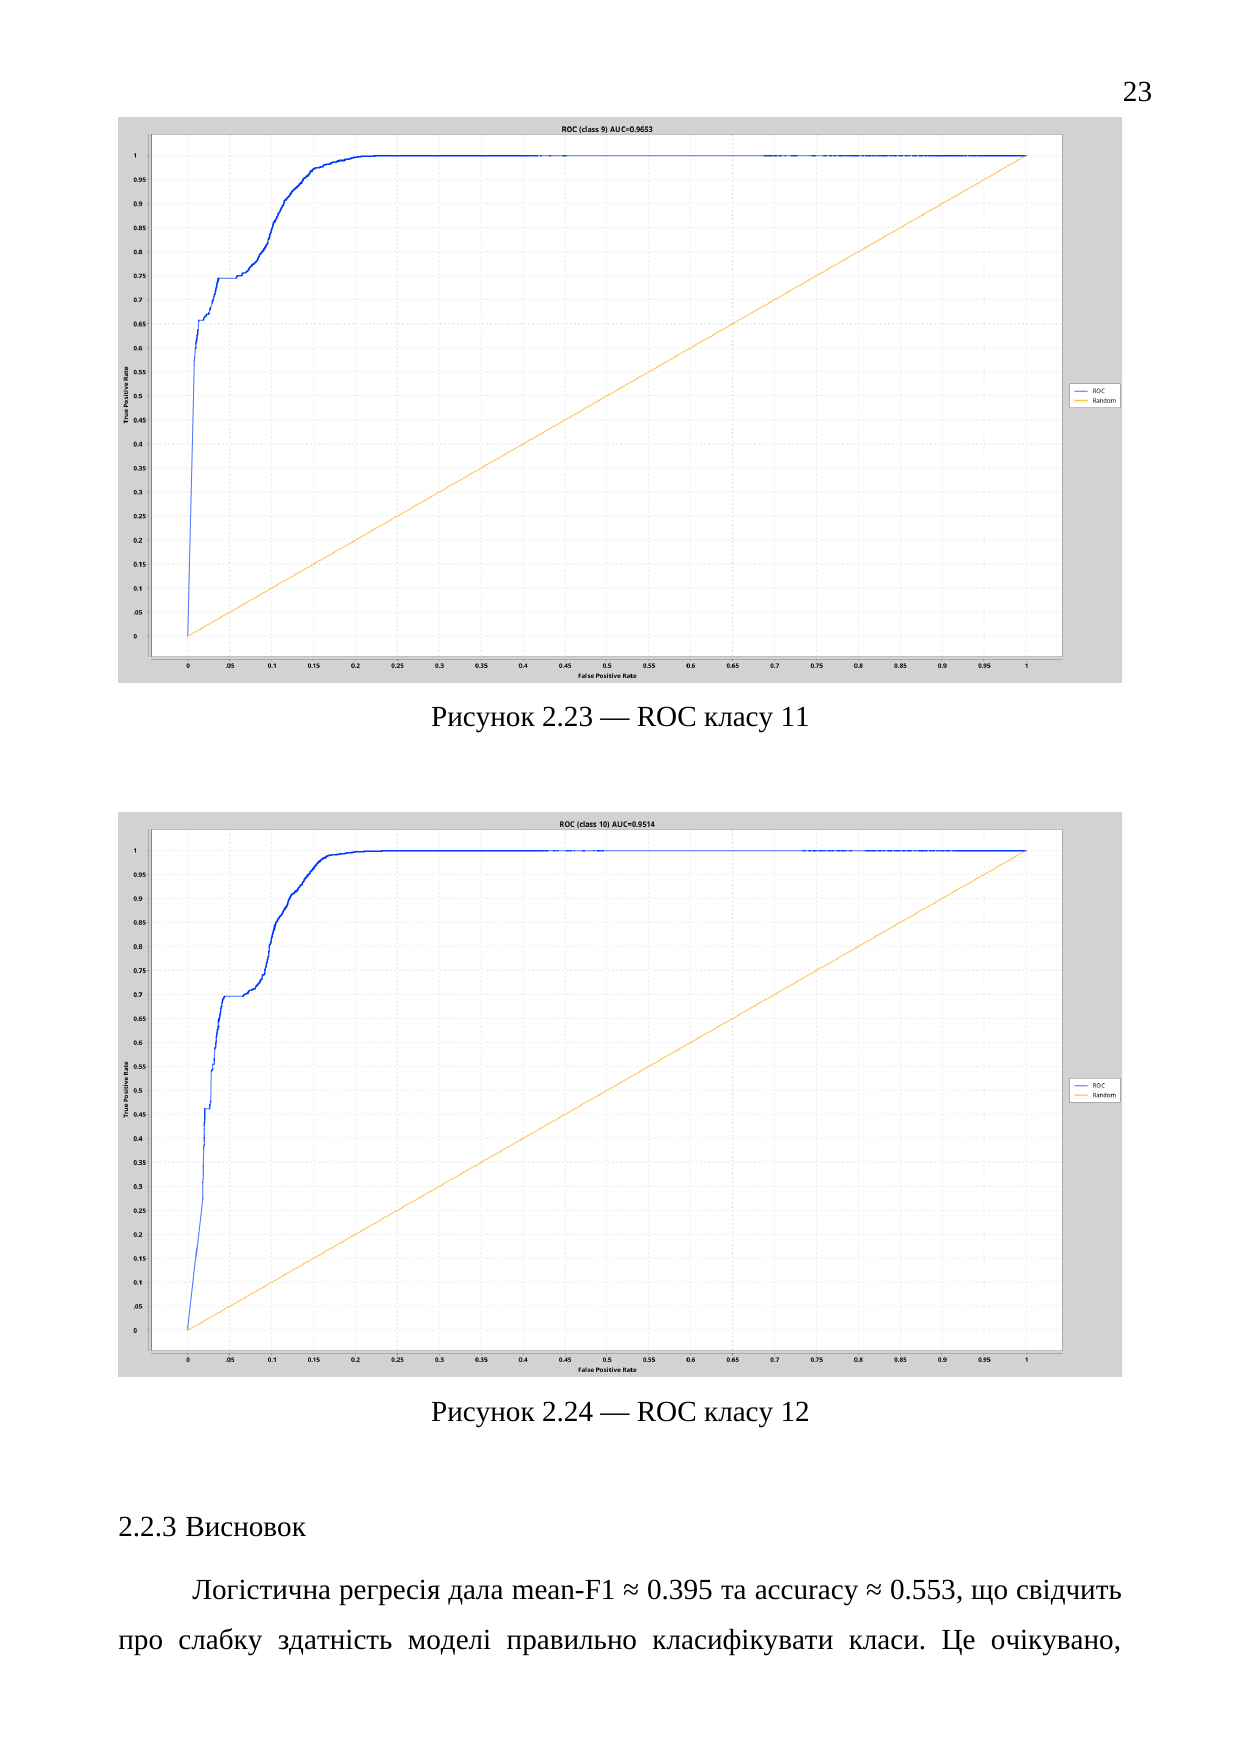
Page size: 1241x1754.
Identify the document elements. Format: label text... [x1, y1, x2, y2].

text Рисунок 2.23 — ROC класу 11 [118, 683, 1122, 733]
text Рисунок 2.24 — ROC класу 12 [118, 1377, 1122, 1427]
picture [118, 117, 1123, 683]
subtitle Висновок [118, 1509, 1122, 1542]
picture [118, 812, 1123, 1377]
text Логістична регресія дала mean-F1 ≈ 0.395 та accuracy ≈ 0.553, що свідчить про слабку здатність моделі правильно класифікувати класи. Це очікувано, [118, 1572, 1122, 1656]
